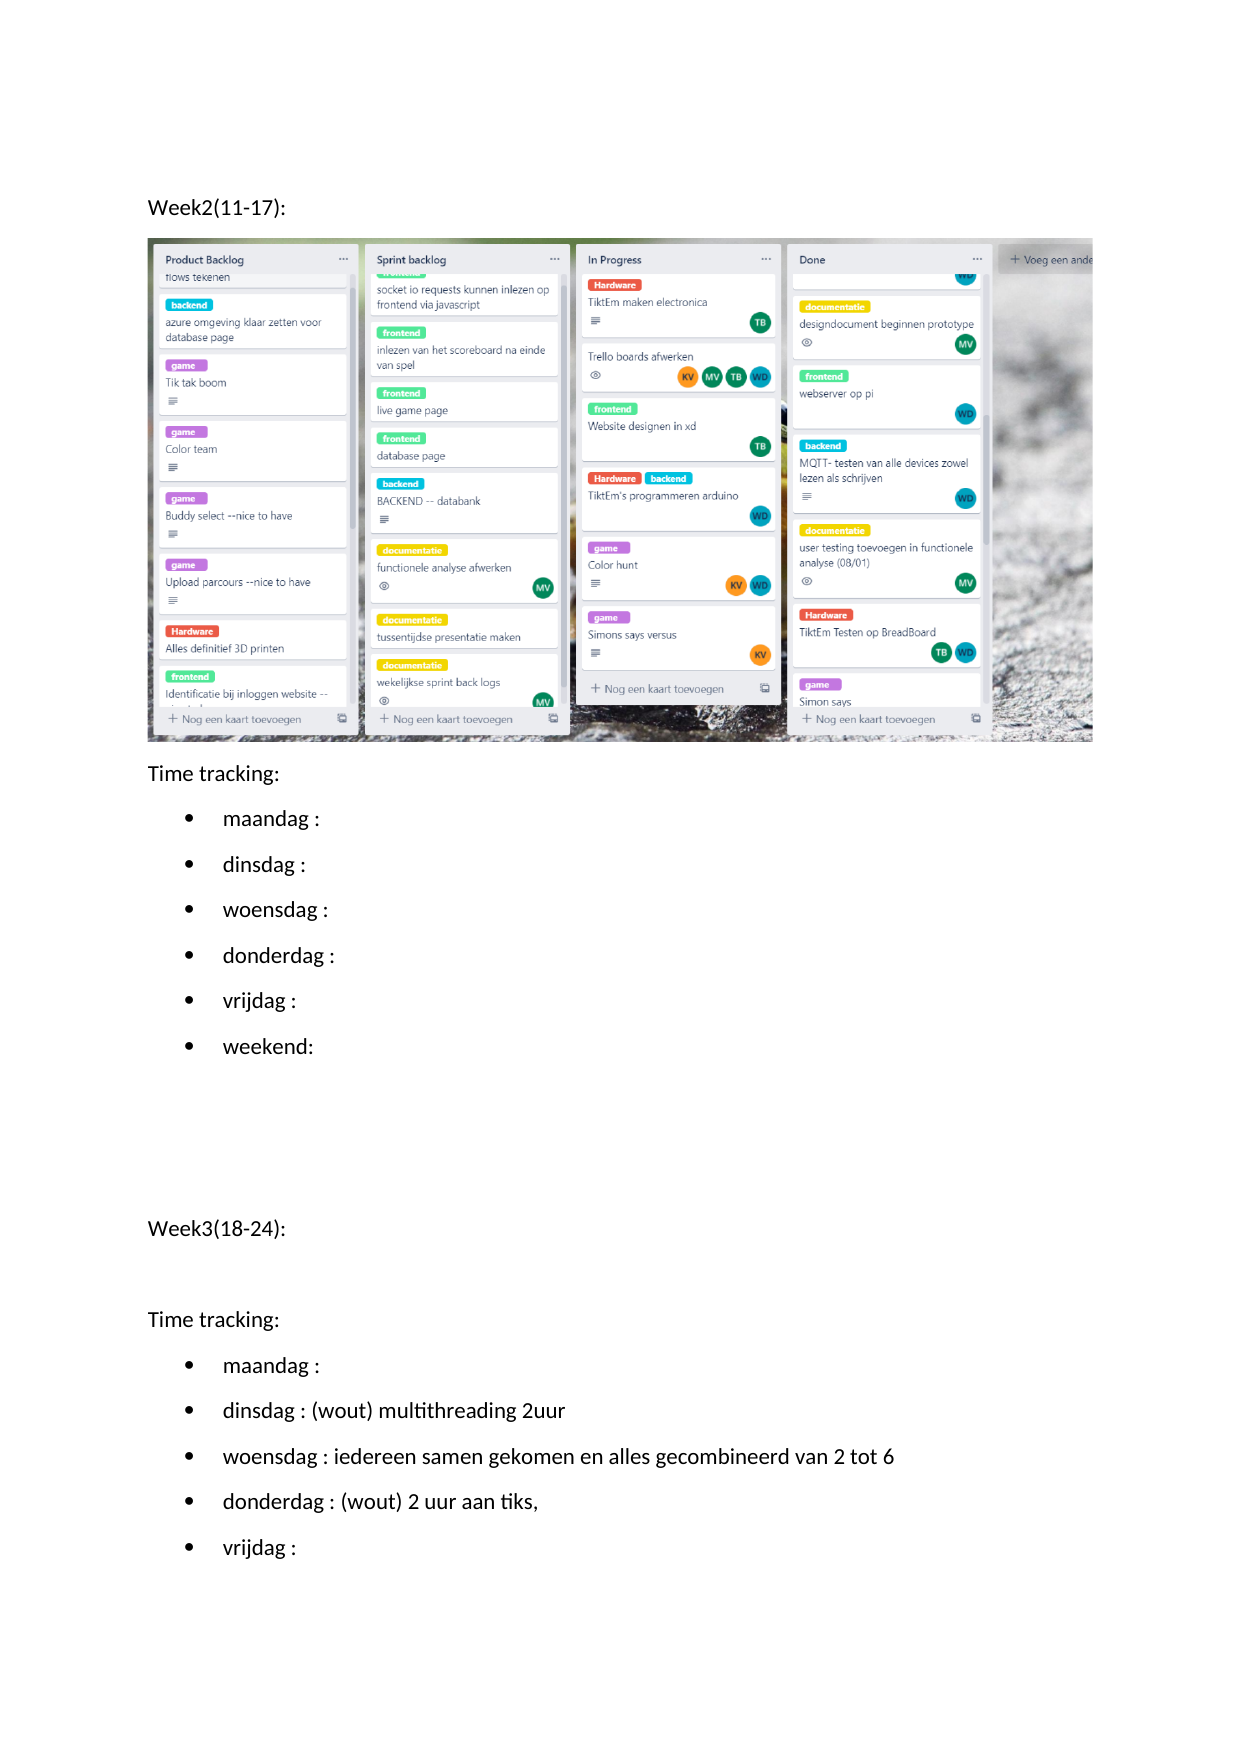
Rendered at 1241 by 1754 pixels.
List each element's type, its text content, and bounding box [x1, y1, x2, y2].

list maandag : [185, 1351, 1093, 1379]
list vrijdag : [185, 987, 1093, 1015]
list dinsdag : [185, 850, 1093, 878]
list dinsdag : (wout) multithreading 2uur [185, 1396, 1093, 1424]
list donderdag : (wout) 2 uur aan tiks, [185, 1487, 1093, 1515]
text Week2(11-17): [148, 193, 1093, 221]
list maandag : [185, 804, 1093, 833]
text Time tracking: [148, 1305, 1093, 1333]
text Week3(18-24): [148, 1214, 1093, 1242]
list weekend: [185, 1032, 1093, 1060]
list donderdag : [185, 941, 1093, 969]
text Time tracking: [148, 759, 1093, 787]
list woensdag : [185, 896, 1093, 924]
list vrijdag : [185, 1533, 1093, 1561]
list woensdag : iedereen samen gekomen en alles gecombineerd van 2 tot 6 [185, 1442, 1093, 1470]
